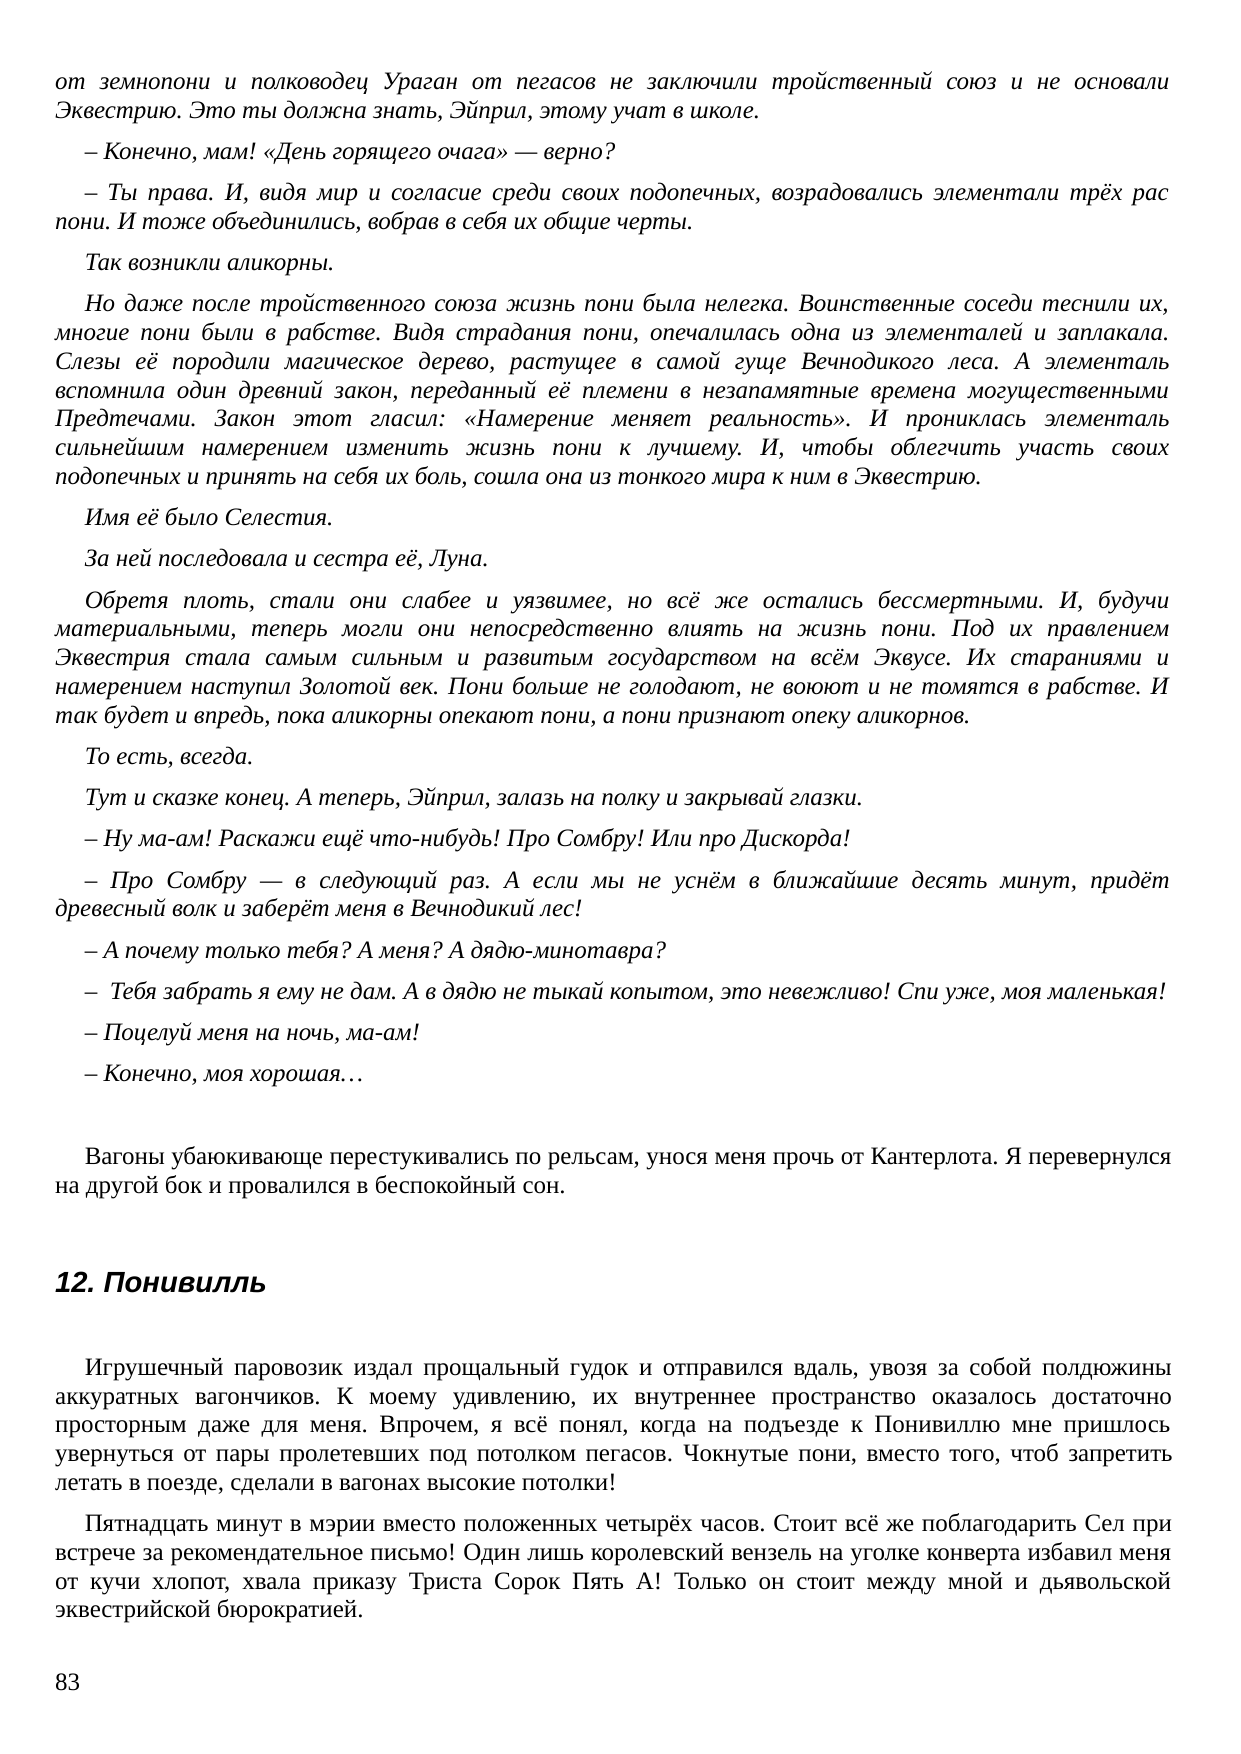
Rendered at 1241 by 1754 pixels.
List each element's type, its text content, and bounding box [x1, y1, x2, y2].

text Обретя плоть, стали они слабее и уязвимее, но всё же остались бессмертными. И, будучи материальными, теперь могли они непосредственно влиять на жизнь пони. Под их правлением Эквестрия стала самым сильным и развитым государством на всём Эквусе. Их стараниями и намерением наступил Золотой век. Пони больше не голодают, не воюют и не томятся в рабстве. И так будет и впредь, пока аликорны опекают пони, а пони признают опеку аликорнов. [55, 585, 1173, 728]
text – Конечно, моя хорошая… [55, 1058, 1173, 1087]
text Имя её было Селестия. [55, 502, 1173, 531]
text – Ты права. И, видя мир и согласие среди своих подопечных, возрадовались элементали трёх рас пони. И тоже объединились, вобрав в себя их общие черты. [55, 177, 1173, 235]
text – Ну ма-ам! Раскажи ещё что-нибудь! Про Сомбру! Или про Дискорда! [55, 823, 1173, 852]
text от земнопони и полководец Ураган от пегасов не заключили тройственный союз и не основали Эквестрию. Это ты должна знать, Эйприл, этому учат в школе. [55, 66, 1173, 123]
text То есть, всегда. [55, 741, 1173, 770]
text – Конечно, мам! «День горящего очага» — верно? [55, 136, 1173, 165]
text – А почему только тебя? А меня? А дядю-минотавра? [55, 935, 1173, 963]
subtitle 12. Понивилль [55, 1265, 1173, 1298]
text Пятнадцать минут в мэрии вместо положенных четырёх часов. Стоит всё же поблагодарить Сел при встрече за рекомендательное письмо! Один лишь королевский вензель на уголке конверта избавил меня от кучи хлопот, хвала приказу Триста Сорок Пять А! Только он стоит между мной и дьявольской эквестрийской бюрократией. [55, 1508, 1173, 1623]
text Так возникли аликорны. [55, 247, 1173, 276]
text – Про Сомбру — в следующий раз. А если мы не уснём в ближайшие десять минут, придёт древесный волк и заберёт меня в Вечнодикий лес! [55, 865, 1173, 922]
text Вагоны убаюкивающе перестукивались по рельсам, унося меня прочь от Кантерлота. Я перевернулся на другой бок и провалился в беспокойный сон. [55, 1141, 1173, 1198]
text – Поцелуй меня на ночь, ма-ам! [55, 1017, 1173, 1046]
text Тут и сказке конец. А теперь, Эйприл, залазь на полку и закрывай глазки. [55, 782, 1173, 811]
text – Тебя забрать я ему не дам. А в дядю не тыкай копытом, это невежливо! Спи уже, моя маленькая! [55, 976, 1173, 1005]
text За ней последовала и сестра её, Луна. [55, 543, 1173, 572]
text Но даже после тройственного союза жизнь пони была нелегка. Воинственные соседи теснили их, многие пони были в рабстве. Видя страдания пони, опечалилась одна из элементалей и заплакала. Слезы её породили магическое дерево, растущее в самой гуще Вечнодикого леса. А элементаль вспомнила один древний закон, переданный её племени в незапамятные времена могущественными Предтечами. Закон этот гласил: «Намерение меняет реальность». И прониклась элементаль сильнейшим намерением изменить жизнь пони к лучшему. И, чтобы облегчить участь своих подопечных и принять на себя их боль, сошла она из тонкого мира к ним в Эквестрию. [55, 288, 1173, 490]
text Игрушечный паровозик издал прощальный гудок и отправился вдаль, увозя за собой полдюжины аккуратных вагончиков. К моему удивлению, их внутреннее пространство оказалось достаточно просторным даже для меня. Впрочем, я всё понял, когда на подъезде к Понивиллю мне пришлось увернуться от пары пролетевших под потолком пегасов. Чокнутые пони, вместо того, чтоб запретить летать в поезде, сделали в вагонах высокие потолки! [55, 1352, 1173, 1496]
